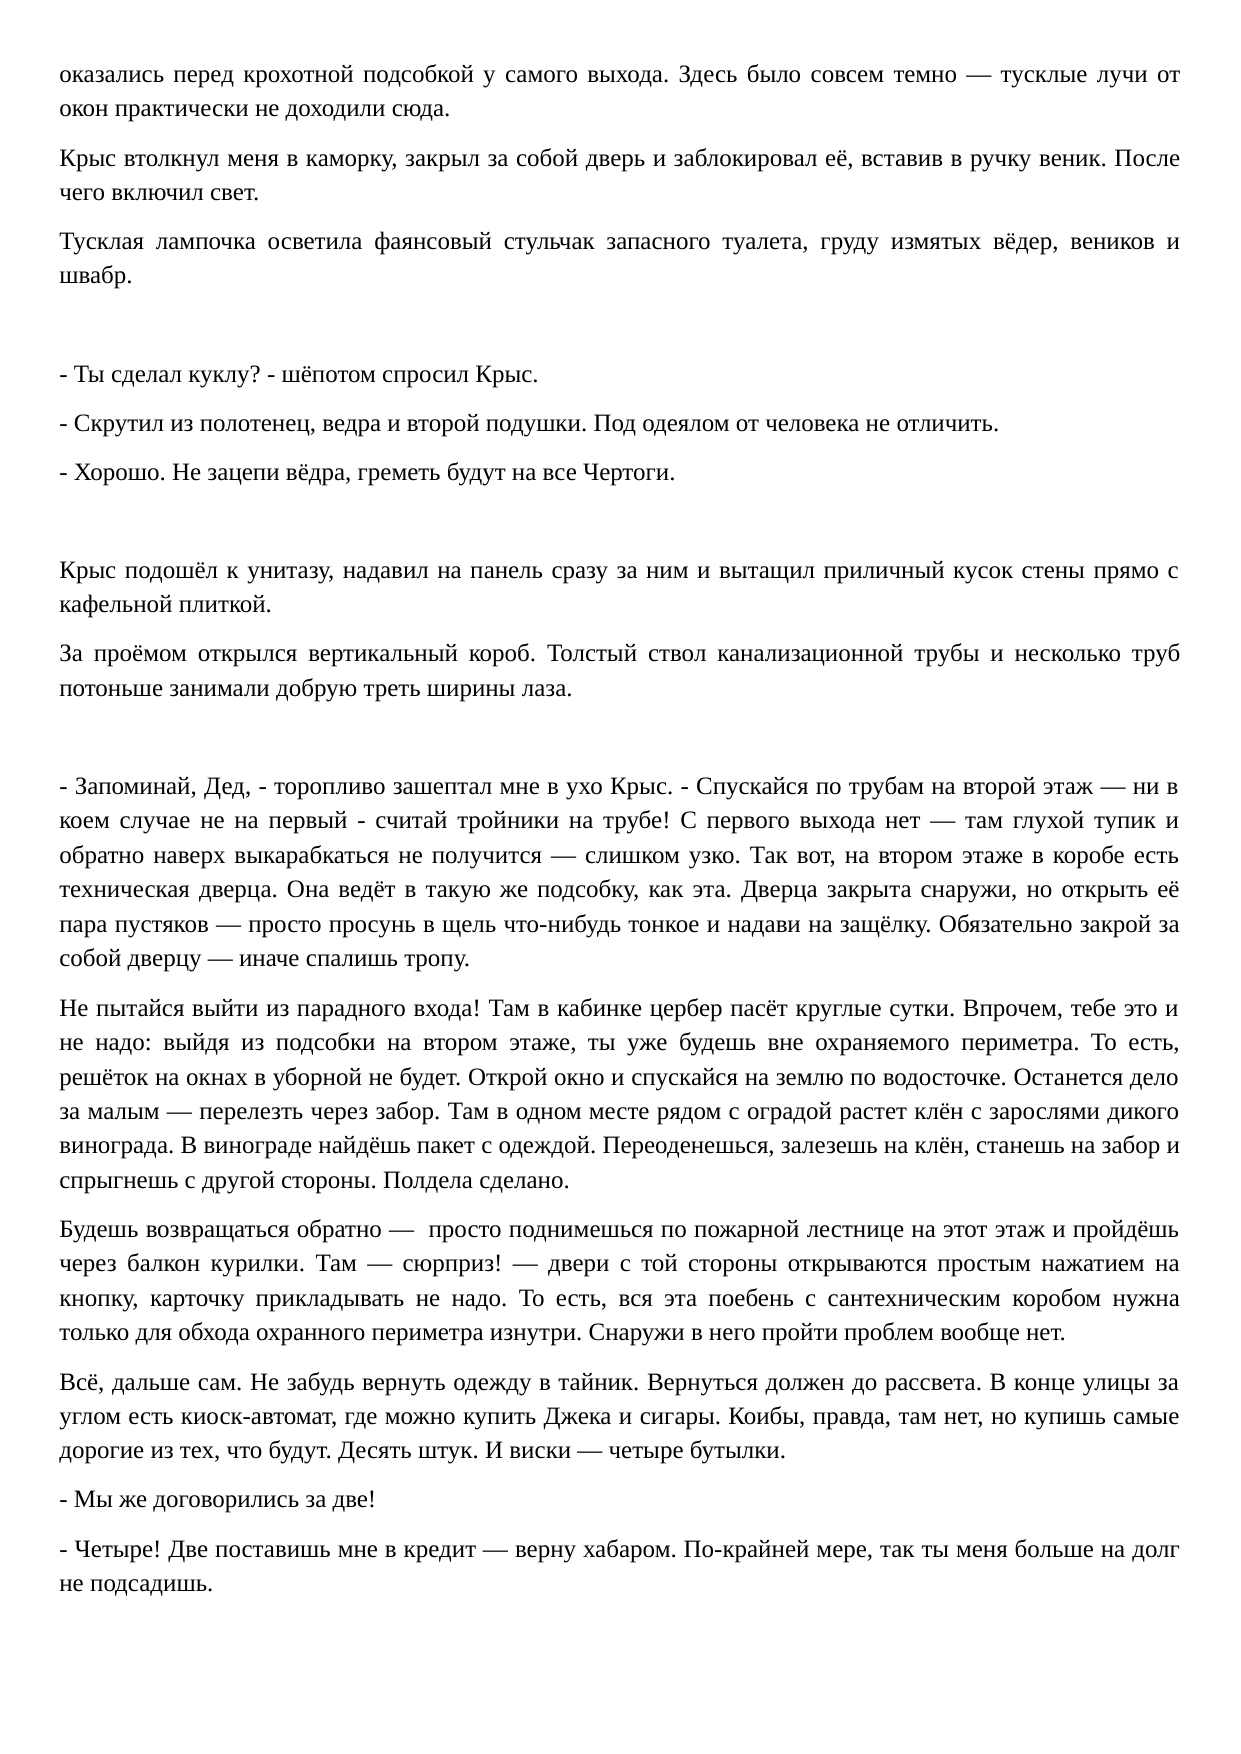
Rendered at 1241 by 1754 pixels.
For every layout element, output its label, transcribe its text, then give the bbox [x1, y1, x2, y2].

text Всё, дальше сам. Не забудь вернуть одежду в тайник. Вернуться должен до рассвета. В конце улицы за углом есть киоск-автомат, где можно купить Джека и сигары. Коибы, правда, там нет, но купишь самые дорогие из тех, что будут. Десять штук. И виски — четыре бутылки. [59, 1367, 1181, 1464]
text - Запоминай, Дед, - торопливо зашептал мне в ухо Крыс. - Спускайся по трубам на второй этаж — ни в коем случае не на первый - считай тройники на трубе! С первого выхода нет — там глухой тупик и обратно наверх выкарабкаться не получится — слишком узко. Так вот, на втором этаже в коробе есть техническая дверца. Она ведёт в такую же подсобку, как эта. Дверца закрыта снаружи, но открыть её пара пустяков — просто просунь в щель что-нибудь тонкое и надави на защёлку. Обязательно закрой за собой дверцу — иначе спалишь тропу. [59, 771, 1181, 972]
text оказались перед крохотной подсобкой у самого выхода. Здесь было совсем темно — тусклые лучи от окон практически не доходили сюда. [59, 59, 1181, 122]
text - Четыре! Две поставишь мне в кредит — верну хабаром. По-крайней мере, так ты меня больше на долг не подсадишь. [59, 1534, 1181, 1597]
text Крыс втолкнул меня в каморку, закрыл за собой дверь и заблокировал её, вставив в ручку веник. После чего включил свет. [59, 143, 1181, 206]
text - Скрутил из полотенец, ведра и второй подушки. Под одеялом от человека не отличить. [59, 408, 1181, 437]
text - Мы же договорились за две! [59, 1484, 1181, 1513]
text - Ты сделал куклу? - шёпотом спросил Крыс. [59, 359, 1181, 387]
text - Хорошо. Не зацепи вёдра, греметь будут на все Чертоги. [59, 457, 1181, 486]
text Будешь возвращаться обратно — просто поднимешься по пожарной лестнице на этот этаж и пройдёшь через балкон курилки. Там — сюрприз! — двери с той стороны открываются простым нажатием на кнопку, карточку прикладывать не надо. То есть, вся эта поебень с сантехническим коробом нужна только для обхода охранного периметра изнутри. Снаружи в него пройти проблем вообще нет. [59, 1214, 1181, 1346]
text Тусклая лампочка осветила фаянсовый стульчак запасного туалета, груду измятых вёдер, веников и швабр. [59, 226, 1181, 289]
text Крыс подошёл к унитазу, надавил на панель сразу за ним и вытащил приличный кусок стены прямо с кафельной плиткой. [59, 555, 1181, 618]
text За проёмом открылся вертикальный короб. Толстый ствол канализационной трубы и несколько труб потоньше занимали добрую треть ширины лаза. [59, 638, 1181, 702]
text Не пытайся выйти из парадного входа! Там в кабинке цербер пасёт круглые сутки. Впрочем, тебе это и не надо: выйдя из подсобки на втором этаже, ты уже будешь вне охраняемого периметра. То есть, решёток на окнах в уборной не будет. Открой окно и спускайся на землю по водосточке. Останется дело за малым — перелезть через забор. Там в одном месте рядом с оградой растет клён с зарослями дикого винограда. В винограде найдёшь пакет с одеждой. Переоденешься, залезешь на клён, станешь на забор и спрыгнешь с другой стороны. Полдела сделано. [59, 993, 1181, 1194]
